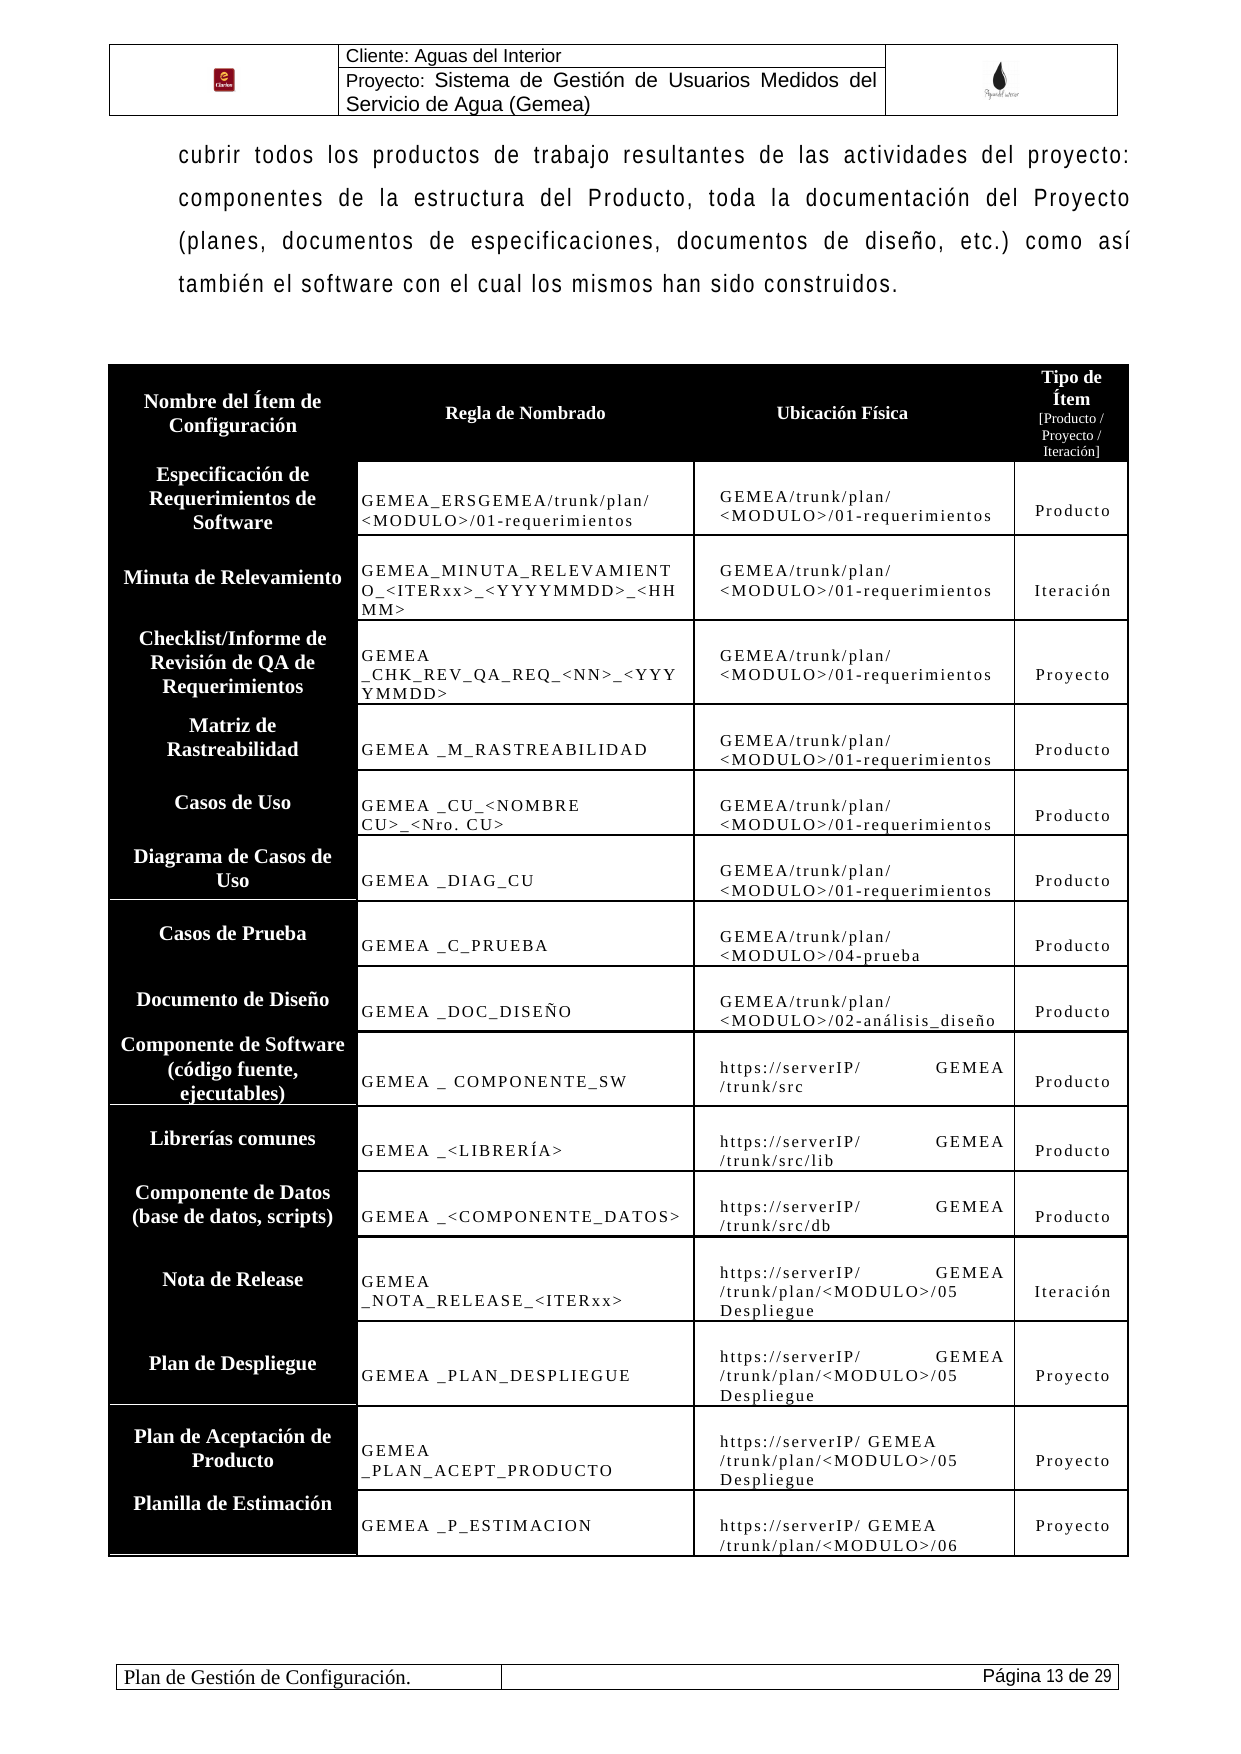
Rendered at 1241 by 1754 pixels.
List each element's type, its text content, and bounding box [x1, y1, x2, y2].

table_cell Diagrama de Casos de Uso [110, 836, 356, 899]
table_cell https://serverIP/ GEMEA /trunk/plan/<MODULO>/05 Despliegue [695, 1407, 1014, 1489]
table_cell Plan de Aceptación de Producto [110, 1407, 356, 1489]
table_cell https://serverIP/ GEMEA /trunk/plan/<MODULO>/05 Despliegue [695, 1238, 1014, 1320]
table_cell Producto [1015, 967, 1127, 1030]
table_cell Producto [1015, 902, 1127, 965]
table_cell https://serverIP/ GEMEA /trunk/plan/<MODULO>/05 Despliegue [695, 1322, 1014, 1404]
table_cell GEMEA _<COMPONENTE_DATOS> [358, 1172, 693, 1235]
table_cell GEMEA/trunk/plan/<MODULO>/01-requerimientos [695, 771, 1014, 834]
table_cell GEMEA _DIAG_CU [358, 836, 693, 899]
table_header Ubicación Física [695, 366, 1014, 460]
table_cell https://serverIP/ GEMEA /trunk/src [695, 1033, 1014, 1104]
table_header Regla de Nombrado [358, 366, 693, 460]
table_cell GEMEA_ERSGEMEA/trunk/plan/<MODULO>/01-requerimientos [358, 462, 693, 534]
table_cell Producto [1015, 836, 1127, 899]
table_cell Producto [1015, 1107, 1127, 1170]
table_cell Proyecto [1015, 1322, 1127, 1404]
table_cell Plan de Despliegue [110, 1322, 356, 1404]
table_cell GEMEA/trunk/plan/<MODULO>/01-requerimientos [695, 462, 1014, 534]
table_cell GEMEA _ COMPONENTE_SW [358, 1033, 693, 1104]
table_cell GEMEA _PLAN_DESPLIEGUE [358, 1322, 693, 1404]
table_cell Proyecto [1015, 1407, 1127, 1489]
picture [207, 67, 241, 93]
table_cell GEMEA _C_PRUEBA [358, 902, 693, 965]
table_cell https://serverIP/ GEMEA /trunk/plan/<MODULO>/06 [695, 1491, 1014, 1554]
table_cell Planilla de Estimación [110, 1491, 356, 1554]
table_cell https://serverIP/ GEMEA /trunk/src/lib [695, 1107, 1014, 1170]
table_cell Componente de Software (código fuente, ejecutables) [110, 1033, 356, 1104]
table_cell GEMEA/trunk/plan/<MODULO>/02-análisis_diseño [695, 967, 1014, 1030]
table_cell Documento de Diseño [110, 967, 356, 1030]
list cubrir todos los productos de trabajo resultantes de las actividades del proyecto: componentes de la estructura del Producto, toda la documentación del Proyecto (planes, documentos de especificaciones, documentos de diseño, etc.) como así también el software con el cual los mismos han sido construidos. [178, 140, 1131, 297]
table_cell Checklist/Informe de Revisión de QA de Requerimientos [110, 621, 356, 703]
table_cell GEMEA/trunk/plan/<MODULO>/01-requerimientos [695, 836, 1014, 899]
table_cell Iteración [1015, 1238, 1127, 1320]
table_cell Componente de Datos (base de datos, scripts) [110, 1172, 356, 1235]
table_cell Proyecto [1015, 621, 1127, 703]
table_cell Nota de Release [110, 1238, 356, 1320]
table_cell GEMEA_MINUTA_RELEVAMIENTO_<ITERxx>_<YYYYMMDD>_<HHMM> [358, 536, 693, 619]
table_cell GEMEA _CHK_REV_QA_REQ_<NN>_<YYYYMMDD> [358, 621, 693, 703]
table_cell Producto [1015, 705, 1127, 769]
table_cell Producto [1015, 462, 1127, 534]
table_cell Minuta de Relevamiento [110, 536, 356, 619]
table_cell GEMEA _NOTA_RELEASE_<ITERxx> [358, 1238, 693, 1320]
table_cell GEMEA/trunk/plan/<MODULO>/01-requerimientos [695, 536, 1014, 619]
table_cell Proyecto [1015, 1491, 1127, 1554]
table_cell GEMEA _PLAN_ACEPT_PRODUCTO [358, 1407, 693, 1489]
table_cell GEMEA _M_RASTREABILIDAD [358, 705, 693, 769]
table_cell GEMEA _DOC_DISEÑO [358, 967, 693, 1030]
table_cell GEMEA/trunk/plan/<MODULO>/01-requerimientos [695, 705, 1014, 769]
table_cell GEMEA _CU_<NOMBRE CU>_<Nro. CU> [358, 771, 693, 834]
table_cell Librerías comunes [110, 1107, 356, 1170]
table_cell Casos de Uso [110, 771, 356, 834]
table_cell Producto [1015, 771, 1127, 834]
table_header Nombre del Ítem de Configuración [110, 366, 356, 460]
table_cell GEMEA/trunk/plan/<MODULO>/04-prueba [695, 902, 1014, 965]
table_cell GEMEA _P_ESTIMACION [358, 1491, 693, 1554]
table_header Tipo de Ítem [Producto / Proyecto / Iteración] [1015, 366, 1127, 460]
table_cell https://serverIP/ GEMEA /trunk/src/db [695, 1172, 1014, 1235]
table_cell Matriz de Rastreabilidad [110, 705, 356, 769]
table_cell Producto [1015, 1033, 1127, 1104]
table_cell Especificación de Requerimientos de Software [110, 462, 356, 534]
table_cell Producto [1015, 1172, 1127, 1235]
table_cell Casos de Prueba [110, 902, 356, 965]
table_cell GEMEA _<LIBRERÍA> [358, 1107, 693, 1170]
table_cell GEMEA/trunk/plan/<MODULO>/01-requerimientos [695, 621, 1014, 703]
table_cell Iteración [1015, 536, 1127, 619]
